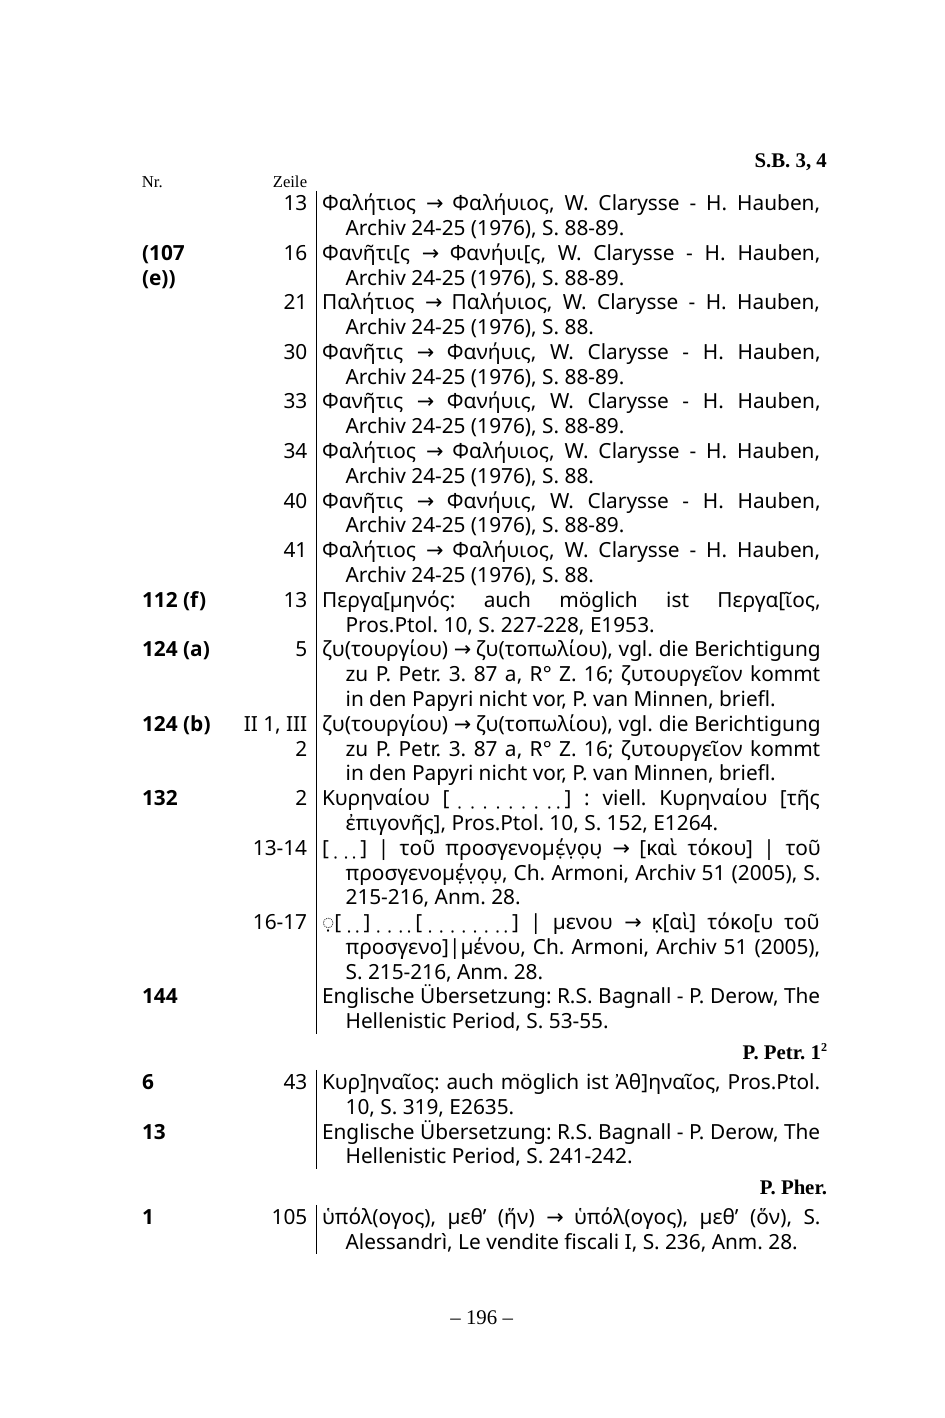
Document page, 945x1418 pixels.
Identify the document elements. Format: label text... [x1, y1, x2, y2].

table_cell 13 [224, 588, 316, 637]
table_cell [ ̣ ̣ ̣] | τοῦ προσγενομέ̣ν̣ο̣υ̣ → [καὶ τόκου] | τοῦ προσγενομέ̣ν̣ο̣υ̣, Ch. Armoni, Archiv 51 (2005), S. 215-216, Anm. 28. [317, 835, 827, 910]
table_header ὑπόλ(ογος), μεθʼ (ἥν) → ὑπόλ(ογος), μεθʼ (ὅν), S. Alessandrì, Le vendite fiscali I, S. 236, Anm. 28. [317, 1205, 827, 1254]
table_cell Κυρηναίου [ ̣ ̣ ̣ ̣ ̣ ̣ ̣ ̣ ̣] : viell. Κυρηναίου [τῆς ἐπιγονῆς], Pros.Ptol. 10, S. 152, E1264. [317, 786, 827, 835]
table_cell (107 (e)) [136, 240, 224, 290]
table_cell 2 [224, 786, 316, 835]
table_cell [136, 290, 224, 339]
table_header 105 [224, 1205, 316, 1254]
table_cell Φαλήτιος → Φαλήυιος, W. Clarysse - H. Hauben, Archiv 24-25 (1976), S. 88. [317, 538, 827, 587]
table_cell 132 [136, 786, 224, 835]
table_cell 16-17 [224, 910, 316, 984]
table_cell ̣[ ̣ ̣] ̣ ̣ ̣ ̣[ ̣ ̣ ̣ ̣ ̣ ̣ ̣ ̣] | μενου → κ̣[αὶ] τόκο[υ τοῦ προσγενο]|μένου, Ch. Armoni, Archiv 51 (2005), S. 215-216, Anm. 28. [317, 910, 827, 984]
table_cell 16 [224, 240, 316, 290]
table_header 6 [136, 1070, 224, 1119]
table_cell 13 [224, 191, 316, 240]
table_cell 13-14 [224, 835, 316, 910]
table_cell Φαλήτιος → Φαλήυιος, W. Clarysse - H. Hauben, Archiv 24-25 (1976), S. 88. [317, 439, 827, 488]
table_cell 124 (b) [136, 711, 224, 786]
table_cell 41 [224, 538, 316, 587]
table_cell [136, 488, 224, 538]
table_cell II 1, III 2 [224, 711, 316, 786]
table_cell 21 [224, 290, 316, 339]
table_cell 124 (a) [136, 637, 224, 711]
table_cell 5 [224, 637, 316, 711]
table_header 1 [136, 1205, 224, 1254]
table_cell 13 [136, 1119, 316, 1169]
table_header 43 [224, 1070, 316, 1119]
table_cell 34 [224, 439, 316, 488]
table_cell Φανῆτις → Φανήυις, W. Clarysse - H. Hauben, Archiv 24-25 (1976), S. 88-89. [317, 389, 827, 439]
table_cell 33 [224, 389, 316, 439]
table_cell Φαλήτιος → Φαλήυιος, W. Clarysse - H. Hauben, Archiv 24-25 (1976), S. 88-89. [317, 191, 827, 240]
table_cell Φανῆτι[ς → Φανήυι[ς, W. Clarysse - H. Hauben, Archiv 24-25 (1976), S. 88-89. [317, 240, 827, 290]
table_cell [136, 439, 224, 488]
table_cell Φανῆτις → Φανήυις, W. Clarysse - H. Hauben, Archiv 24-25 (1976), S. 88-89. [317, 488, 827, 538]
table_cell 30 [224, 340, 316, 389]
table_cell 40 [224, 488, 316, 538]
table_cell Περγα[μηνός: auch möglich ist Περγα[ῖος, Pros.Ptol. 10, S. 227-228, E1953. [317, 588, 827, 637]
table_cell 112 (f) [136, 588, 224, 637]
table_cell [136, 910, 224, 984]
table_cell [136, 191, 224, 240]
table_cell [136, 835, 224, 910]
table_cell ζυ(τουργίου) → ζυ(τοπωλίου), vgl. die Berichtigung zu P. Petr. 3. 87 a, R° Z. 16; ζυτουργεῖον kommt in den Papyri nicht vor, P. van Minnen, briefl. [317, 711, 827, 786]
table_cell 144 [136, 984, 316, 1034]
table_cell Englische Übersetzung: R.S. Bagnall - P. Derow, The Hellenistic Period, S. 53-55. [317, 984, 827, 1034]
table_cell ζυ(τουργίου) → ζυ(τοπωλίου), vgl. die Berichtigung zu P. Petr. 3. 87 a, R° Z. 16; ζυτουργεῖον kommt in den Papyri nicht vor, P. van Minnen, briefl. [317, 637, 827, 711]
table_cell [136, 389, 224, 439]
table_header Κυρ]ηναῖος: auch möglich ist Ἀθ]ηναῖος, Pros.Ptol. 10, S. 319, E2635. [317, 1070, 827, 1119]
table_cell [136, 340, 224, 389]
table_cell Φανῆτις → Φανήυις, W. Clarysse - H. Hauben, Archiv 24-25 (1976), S. 88-89. [317, 340, 827, 389]
table_cell [136, 538, 224, 587]
table_cell Παλήτιος → Παλήυιος, W. Clarysse - H. Hauben, Archiv 24-25 (1976), S. 88. [317, 290, 827, 339]
subtitle P. Pher. [136, 1175, 827, 1199]
table_cell Englische Übersetzung: R.S. Bagnall - P. Derow, The Hellenistic Period, S. 241-242. [317, 1119, 827, 1169]
subtitle P. Petr. 12 [136, 1040, 827, 1064]
